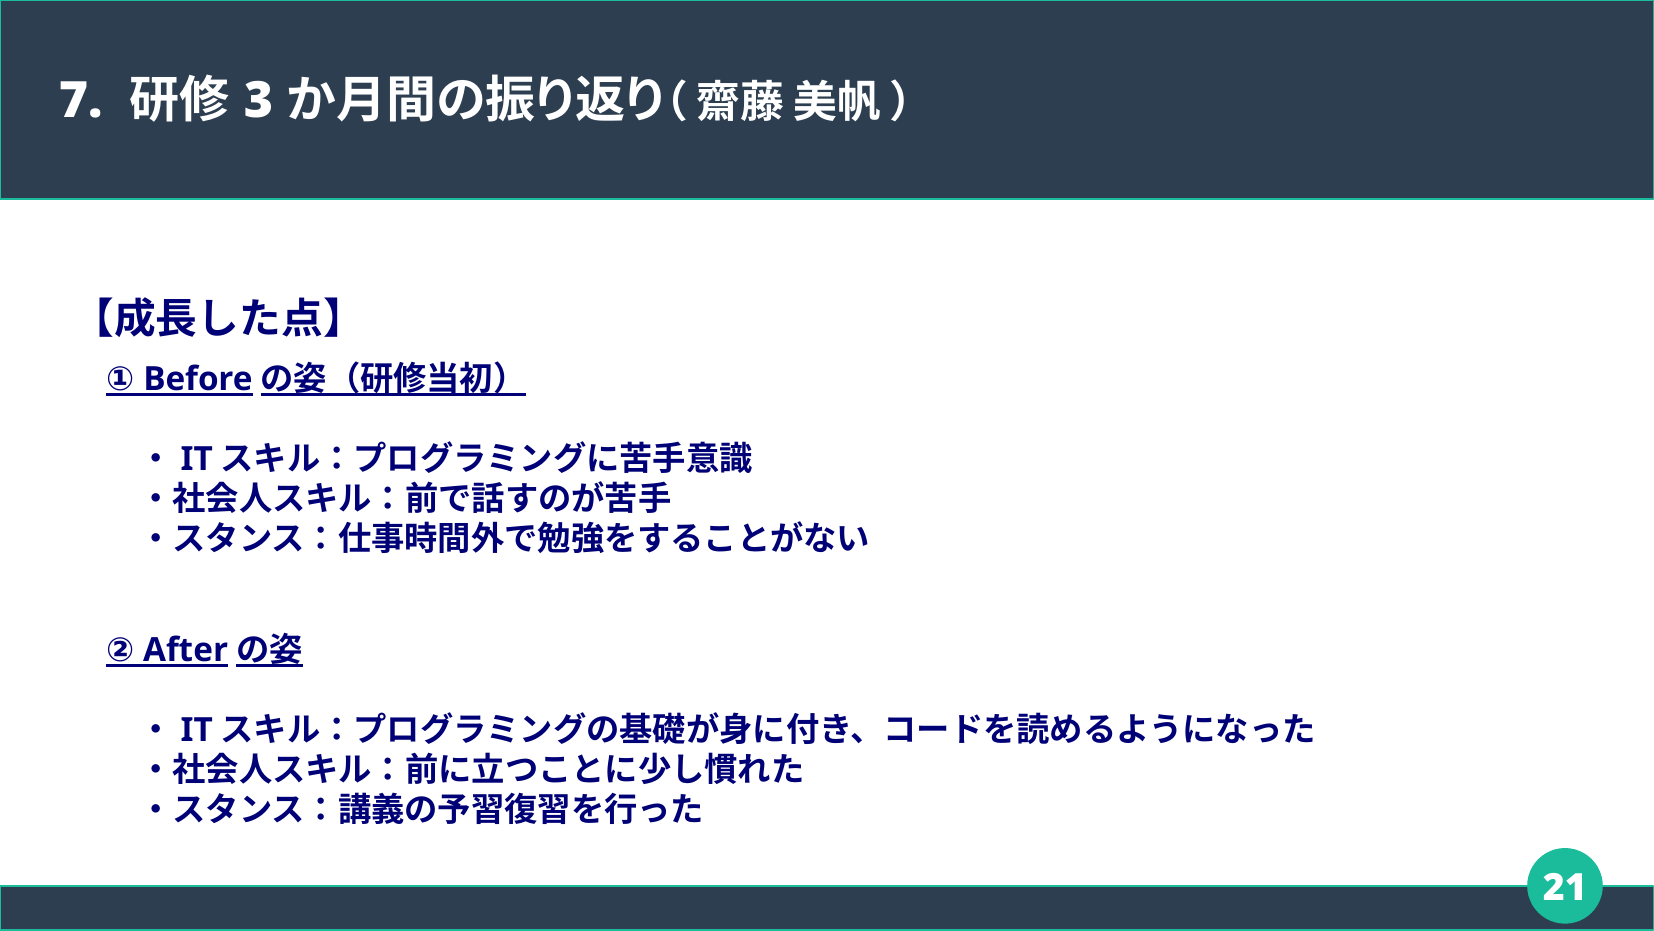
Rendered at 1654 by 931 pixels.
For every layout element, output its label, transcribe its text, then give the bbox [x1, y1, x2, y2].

text_box 【成長した点】 [57, 271, 1535, 357]
text_box ① Beforeの姿（研修当初） ・ITスキル：プログラミングに苦手意識 ・社会人スキル：前で話すのが苦手 ・スタンス：仕事時間外で勉強をすることがない [88, 348, 1565, 566]
text_box ② Afterの姿 ・ITスキル：プログラミングの基礎が身に付き、コードを読めるようになった ・社会人スキル：前に立つことに少し慣れた ・スタンス：講義の予習復習を行った [88, 619, 1565, 837]
title 7. 研修3か月間の振り返り（ 齋藤 美帆 ） [59, 37, 1595, 156]
